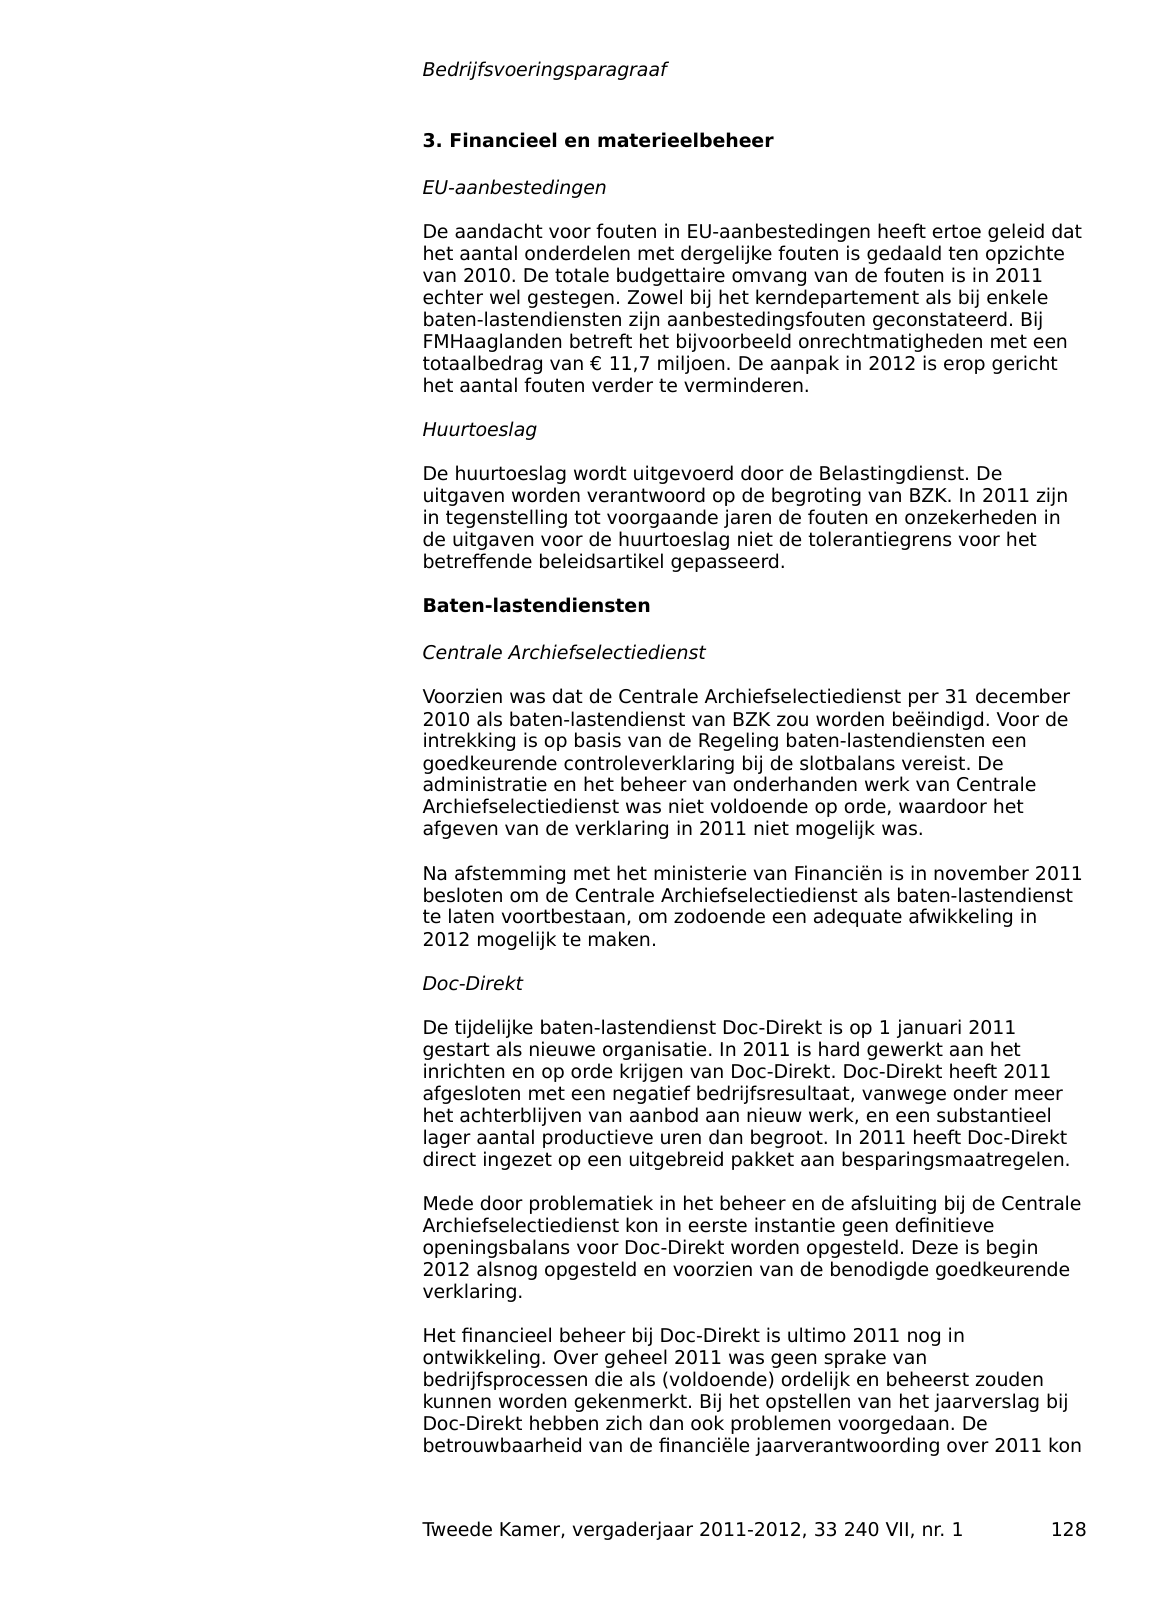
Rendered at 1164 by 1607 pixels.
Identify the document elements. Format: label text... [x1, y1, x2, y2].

text Het financieel beheer bij Doc-Direkt is ultimo 2011 nog in ontwikkeling. Over geheel 2011 was geen sprake van bedrijfsprocessen die als (voldoende) ordelijk en beheerst zouden kunnen worden gekenmerkt. Bij het opstellen van het jaarverslag bij Doc-Direkt hebben zich dan ook problemen voorgedaan. De betrouwbaarheid van de financiële jaarverantwoording over 2011 kon [422, 1325, 1087, 1457]
text Mede door problematiek in het beheer en de afsluiting bij de Centrale Archiefselectiedienst kon in eerste instantie geen definitieve openingsbalans voor Doc-Direkt worden opgesteld. Deze is begin 2012 alsnog opgesteld en voorzien van de benodigde goedkeurende verklaring. [422, 1193, 1087, 1303]
subtitle Doc-Direkt [422, 973, 1087, 994]
text De huurtoeslag wordt uitgevoerd door de Belastingdienst. De uitgaven worden verantwoord op de begroting van BZK. In 2011 zijn in tegenstelling tot voorgaande jaren de fouten en onzekerheden in de uitgaven voor de huurtoeslag niet de tolerantiegrens voor het betreffende beleidsartikel gepasseerd. [422, 463, 1087, 573]
text De tijdelijke baten-lastendienst Doc-Direkt is op 1 januari 2011 gestart als nieuwe organisatie. In 2011 is hard gewerkt aan het inrichten en op orde krijgen van Doc-Direkt. Doc-Direkt heeft 2011 afgesloten met een negatief bedrijfsresultaat, vanwege onder meer het achterblijven van aanbod aan nieuw werk, en een substantieel lager aantal productieve uren dan begroot. In 2011 heeft Doc-Direkt direct ingezet op een uitgebreid pakket aan besparingsmaatregelen. [422, 1017, 1087, 1171]
text De aandacht voor fouten in EU-aanbestedingen heeft ertoe geleid dat het aantal onderdelen met dergelijke fouten is gedaald ten opzichte van 2010. De totale budgettaire omvang van de fouten is in 2011 echter wel gestegen. Zowel bij het kerndepartement als bij enkele baten-lastendiensten zijn aanbestedingsfouten geconstateerd. Bij FMHaaglanden betreft het bijvoorbeeld onrechtmatigheden met een totaalbedrag van € 11,7 miljoen. De aanpak in 2012 is erop gericht het aantal fouten verder te verminderen. [422, 221, 1087, 397]
subtitle 3. Financieel en materieelbeheer [422, 130, 1087, 152]
subtitle Huurtoeslag [422, 419, 1087, 441]
subtitle Baten-lastendiensten [422, 595, 1087, 617]
subtitle EU-aanbestedingen [422, 177, 1087, 199]
text Voorzien was dat de Centrale Archiefselectiedienst per 31 december 2010 als baten-lastendienst van BZK zou worden beëindigd. Voor de intrekking is op basis van de Regeling baten-lastendiensten een goedkeurende controleverklaring bij de slotbalans vereist. De administratie en het beheer van onderhanden werk van Centrale Archiefselectiedienst was niet voldoende op orde, waardoor het afgeven van de verklaring in 2011 niet mogelijk was. [422, 686, 1087, 840]
text Na afstemming met het ministerie van Financiën is in november 2011 besloten om de Centrale Archiefselectiedienst als baten-lastendienst te laten voortbestaan, om zodoende een adequate afwikkeling in 2012 mogelijk te maken. [422, 862, 1087, 950]
subtitle Centrale Archiefselectiedienst [422, 642, 1087, 664]
